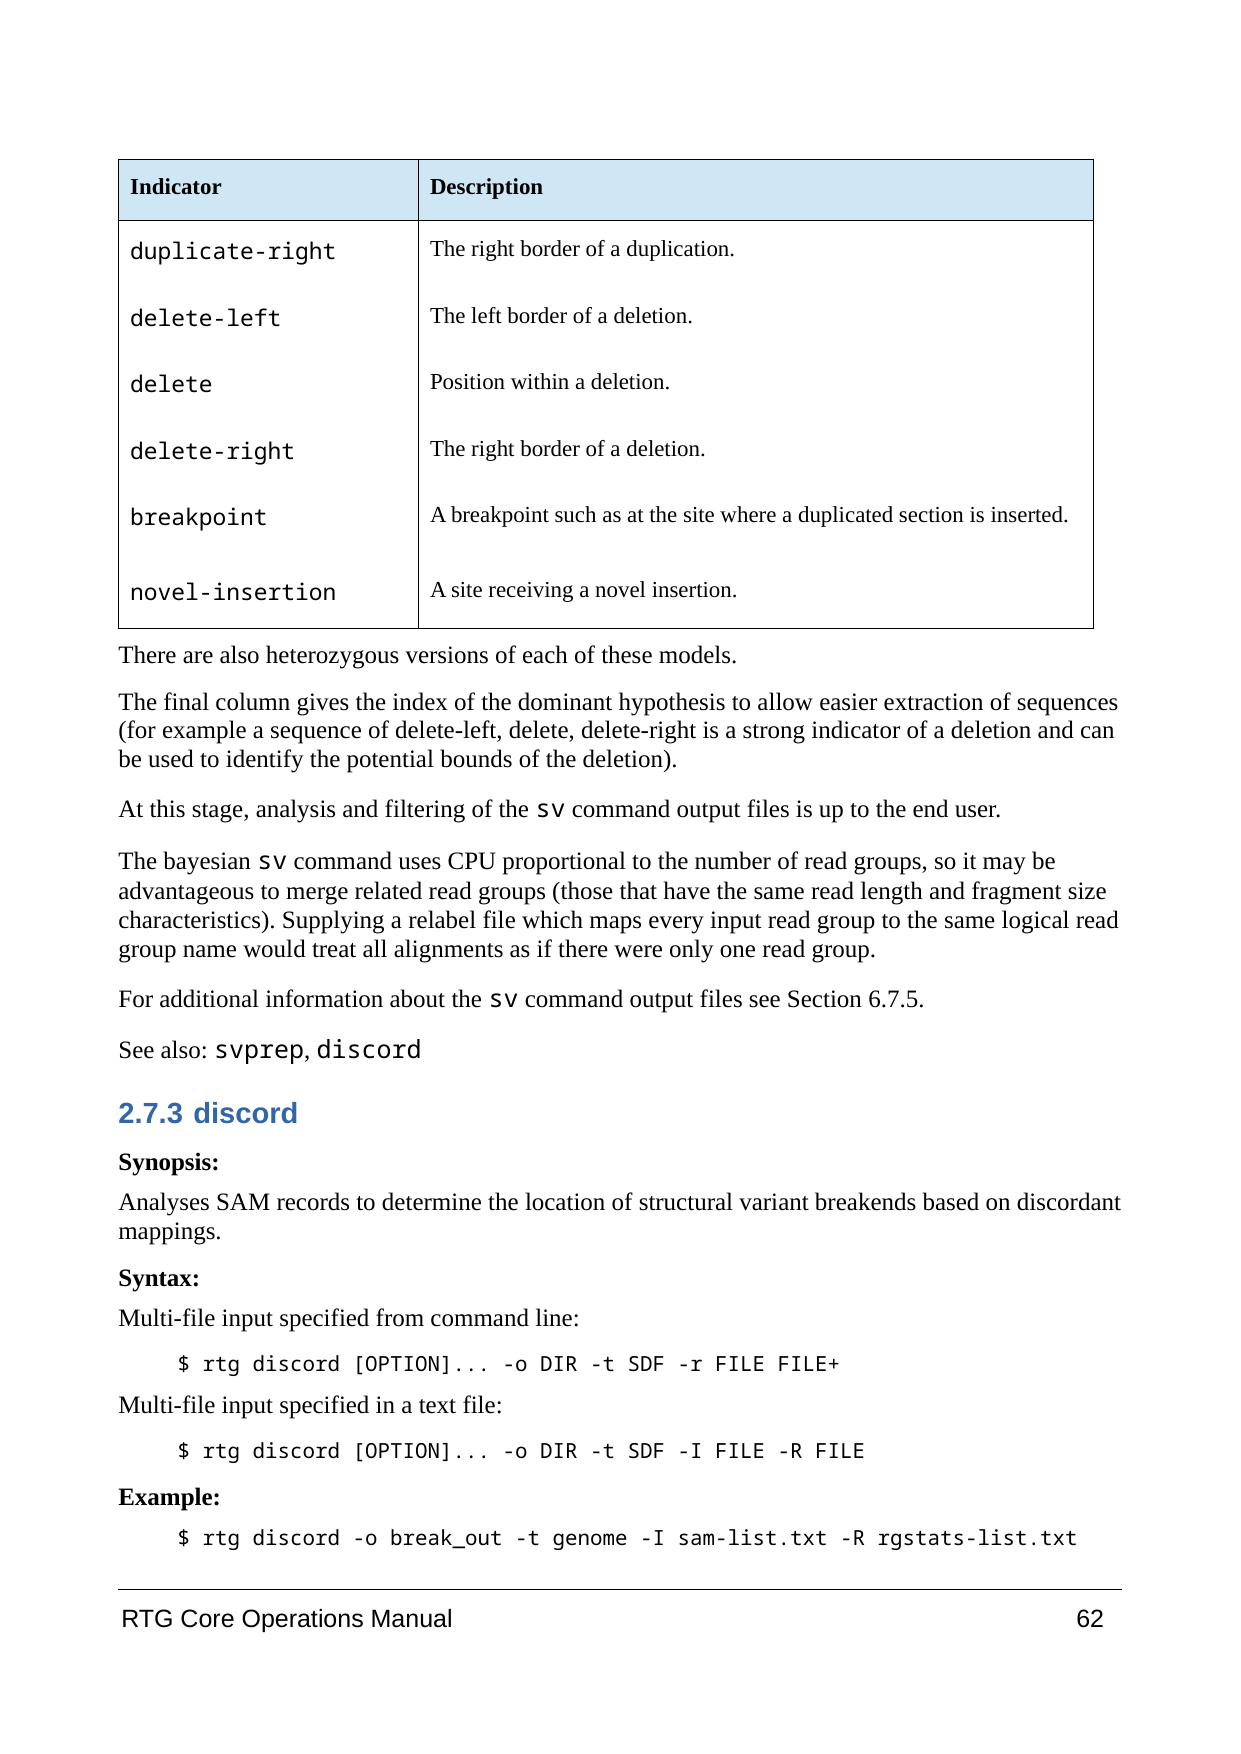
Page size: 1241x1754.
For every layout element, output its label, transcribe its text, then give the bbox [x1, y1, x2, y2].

table_cell A site receiving a novel insertion. [419, 562, 1093, 628]
text Multi-file input specified from command line: [118, 1303, 1122, 1332]
table_cell The left border of a deletion. [419, 287, 1093, 353]
table_cell A breakpoint such as at the site where a duplicated section is inserted. [419, 487, 1093, 562]
table_cell duplicate-right [119, 221, 418, 287]
text For additional information about the sv command output files see Section 6.7.5. [118, 980, 1122, 1014]
subtitle Syntax: [118, 1263, 1122, 1291]
table_cell Position within a deletion. [419, 354, 1093, 420]
table_header Indicator [119, 160, 418, 220]
subtitle Example: [118, 1482, 1122, 1511]
table_cell The right border of a duplication. [419, 221, 1093, 287]
table_cell delete-right [119, 420, 418, 487]
table_cell The right border of a deletion. [419, 420, 1093, 487]
table_cell breakpoint [119, 487, 418, 562]
text There are also heterozygous versions of each of these models. [118, 640, 1122, 669]
subtitle Synopsis: [118, 1147, 1122, 1176]
table_cell novel-insertion [119, 562, 418, 628]
table_cell delete [119, 354, 418, 420]
text $ rtg discord [OPTION]... -o DIR -t SDF -r FILE FILE+ [177, 1349, 1122, 1378]
text Analyses SAM records to determine the location of structural variant breakends based on discordant mappings. [118, 1187, 1122, 1245]
text At this stage, analysis and filtering of the sv command output files is up to the end user. [118, 791, 1122, 824]
table_cell delete-left [119, 287, 418, 353]
table_header Description [419, 160, 1093, 220]
text Multi-file input specified in a text file: [118, 1390, 1122, 1418]
text See also: svprep, discord [118, 1032, 1122, 1066]
text The final column gives the index of the dominant hypothesis to allow easier extraction of sequences (for example a sequence of delete-left, delete, delete-right is a strong indicator of a deletion and can be used to identify the potential bounds of the deletion). [118, 687, 1122, 773]
text $ rtg discord [OPTION]... -o DIR -t SDF -I FILE -R FILE [177, 1436, 1122, 1465]
subtitle discord [118, 1096, 1122, 1129]
text The bayesian sv command uses CPU proportional to the number of read groups, so it may be advantageous to merge related read groups (those that have the same read length and fragment size characteristics). Supplying a relabel file which maps every input read group to the same logical read group name would treat all alignments as if there were only one read group. [118, 842, 1122, 963]
text $ rtg discord -o break_out -t genome -I sam-list.txt -R rgstats-list.txt [177, 1523, 1122, 1551]
